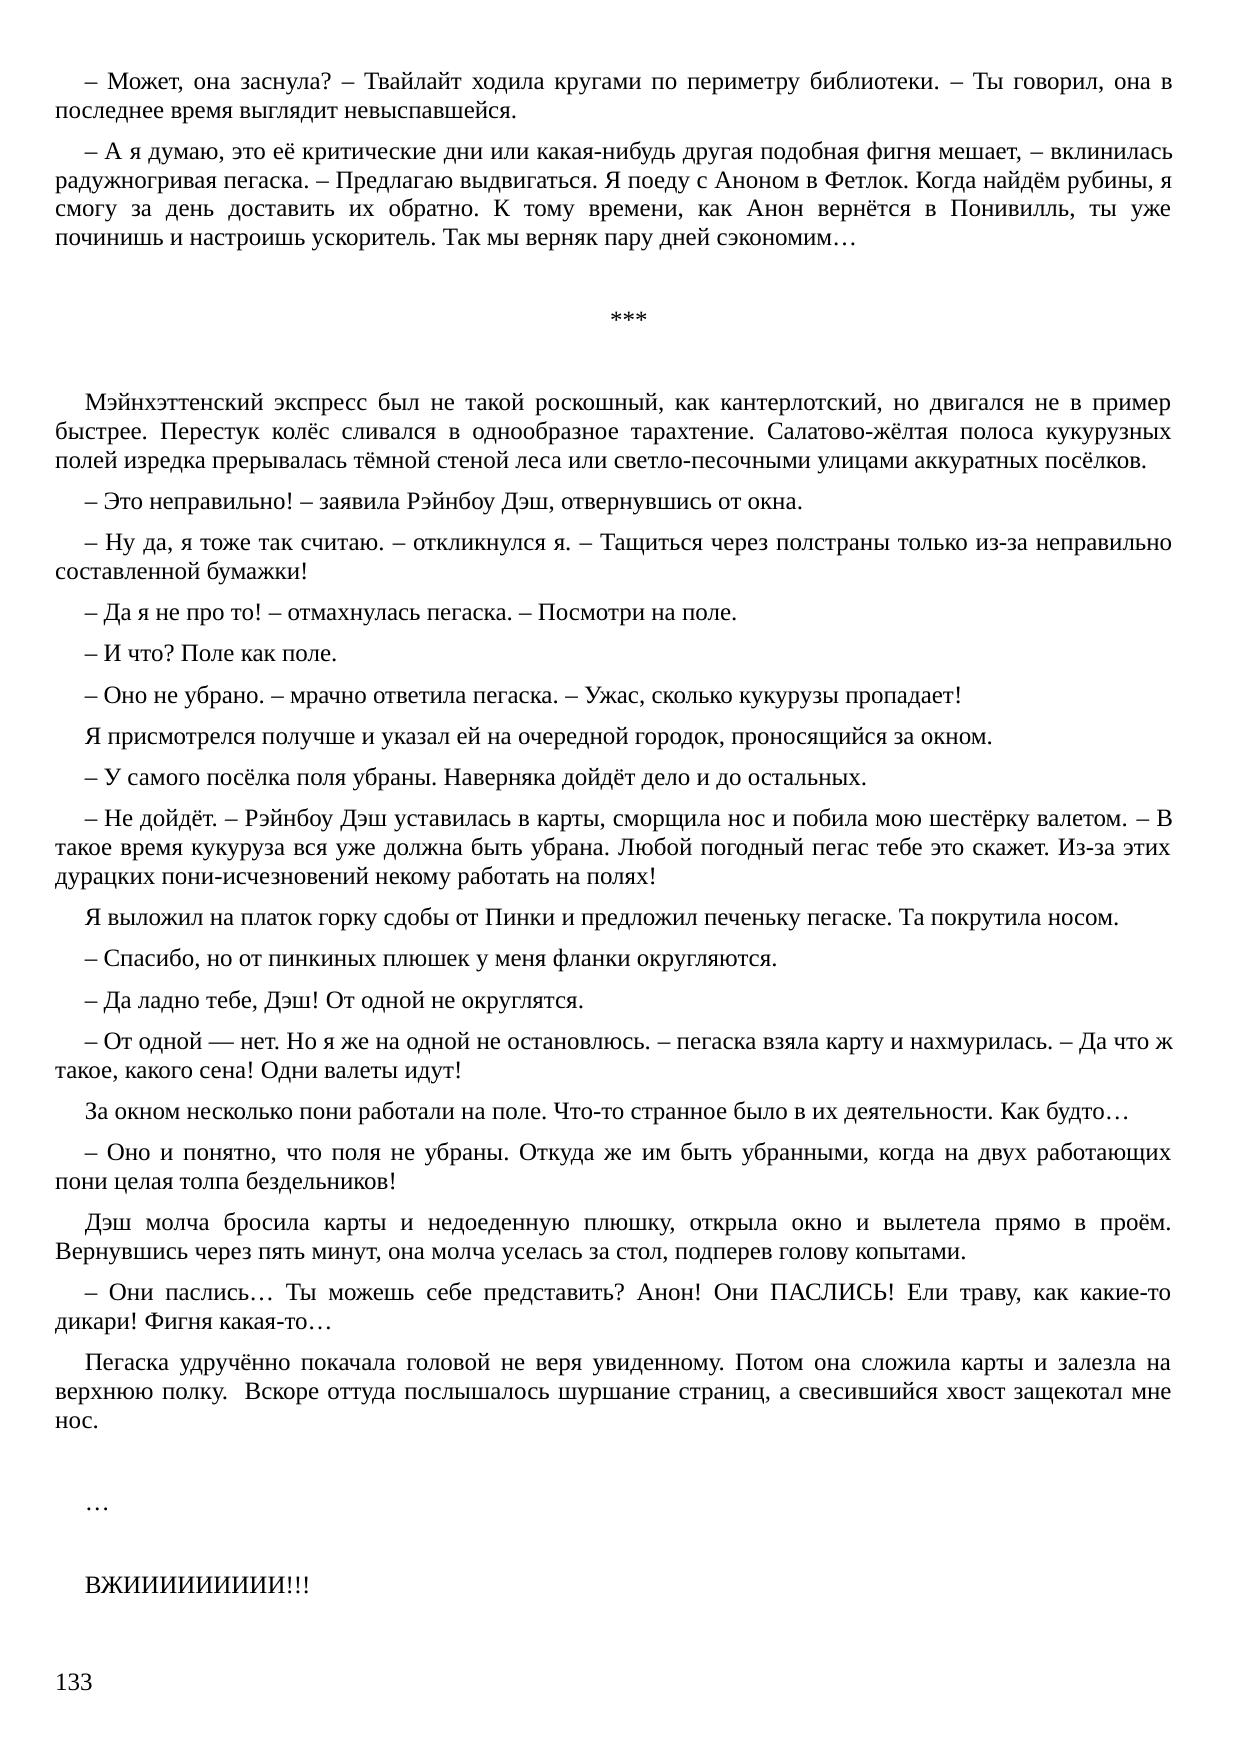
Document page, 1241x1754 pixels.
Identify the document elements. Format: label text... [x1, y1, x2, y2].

text Пегаска удручённо покачала головой не веря увиденному. Потом она сложила карты и залезла на верхнюю полку. Вскоре оттуда послышалось шуршание страниц, а свесившийся хвост защекотал мне нос. [55, 1347, 1173, 1433]
text – Может, она заснула? – Твайлайт ходила кругами по периметру библиотеки. – Ты говорил, она в последнее время выглядит невыспавшейся. [55, 66, 1173, 123]
text ВЖИИИИИИИИИ!!! [55, 1570, 1173, 1598]
text Я присмотрелся получше и указал ей на очередной городок, проносящийся за окном. [55, 721, 1173, 750]
text – Оно и понятно, что поля не убраны. Откуда же им быть убранными, когда на двух работающих пони целая толпа бездельников! [55, 1137, 1173, 1195]
text – А я думаю, это её критические дни или какая-нибудь другая подобная фигня мешает, – вклинилась радужногривая пегаска. – Предлагаю выдвигаться. Я поеду с Аноном в Фетлок. Когда найдём рубины, я смогу за день доставить их обратно. К тому времени, как Анон вернётся в Понивилль, ты уже починишь и настроишь ускоритель. Так мы верняк пару дней сэкономим… [55, 136, 1173, 251]
text – Оно не убрано. – мрачно ответила пегаска. – Ужас, сколько кукурузы пропадает! [55, 680, 1173, 708]
text – От одной — нет. Но я же на одной не остановлюсь. – пегаска взяла карту и нахмурилась. – Да что ж такое, какого сена! Одни валеты идут! [55, 1026, 1173, 1083]
text – Не дойдёт. – Рэйнбоу Дэш уставилась в карты, сморщила нос и побила мою шестёрку валетом. – В такое время кукуруза вся уже должна быть убрана. Любой погодный пегас тебе это скажет. Из-за этих дурацких пони-исчезновений некому работать на полях! [55, 803, 1173, 890]
text – Да я не про то! – отмахнулась пегаска. – Посмотри на поле. [55, 597, 1173, 626]
text За окном несколько пони работали на поле. Что-то странное было в их деятельности. Как будто… [55, 1096, 1173, 1125]
text – Они паслись… Ты можешь себе представить? Анон! Они ПАСЛИСЬ! Ели траву, как какие-то дикари! Фигня какая-то… [55, 1277, 1173, 1335]
text – Это неправильно! – заявила Рэйнбоу Дэш, отвернувшись от окна. [55, 486, 1173, 515]
text – У самого посёлка поля убраны. Наверняка дойдёт дело и до остальных. [55, 762, 1173, 791]
text Я выложил на платок горку сдобы от Пинки и предложил печеньку пегаске. Та покрутила носом. [55, 902, 1173, 931]
text Мэйнхэттенский экспресс был не такой роскошный, как кантерлотский, но двигался не в пример быстрее. Перестук колёс сливался в однообразное тарахтение. Салатово-жёлтая полоса кукурузных полей изредка прерывалась тёмной стеной леса или светло-песочными улицами аккуратных посёлков. [55, 387, 1173, 473]
text – Да ладно тебе, Дэш! От одной не округлятся. [55, 985, 1173, 1013]
text – И что? Поле как поле. [55, 638, 1173, 667]
text Дэш молча бросила карты и недоеденную плюшку, открыла окно и вылетела прямо в проём. Вернувшись через пять минут, она молча уселась за стол, подперев голову копытами. [55, 1207, 1173, 1265]
text *** [55, 305, 1173, 333]
text – Спасибо, но от пинкиных плюшек у меня фланки округляются. [55, 943, 1173, 972]
text … [55, 1487, 1173, 1516]
text – Ну да, я тоже так считаю. – откликнулся я. – Тащиться через полстраны только из-за неправильно составленной бумажки! [55, 527, 1173, 585]
